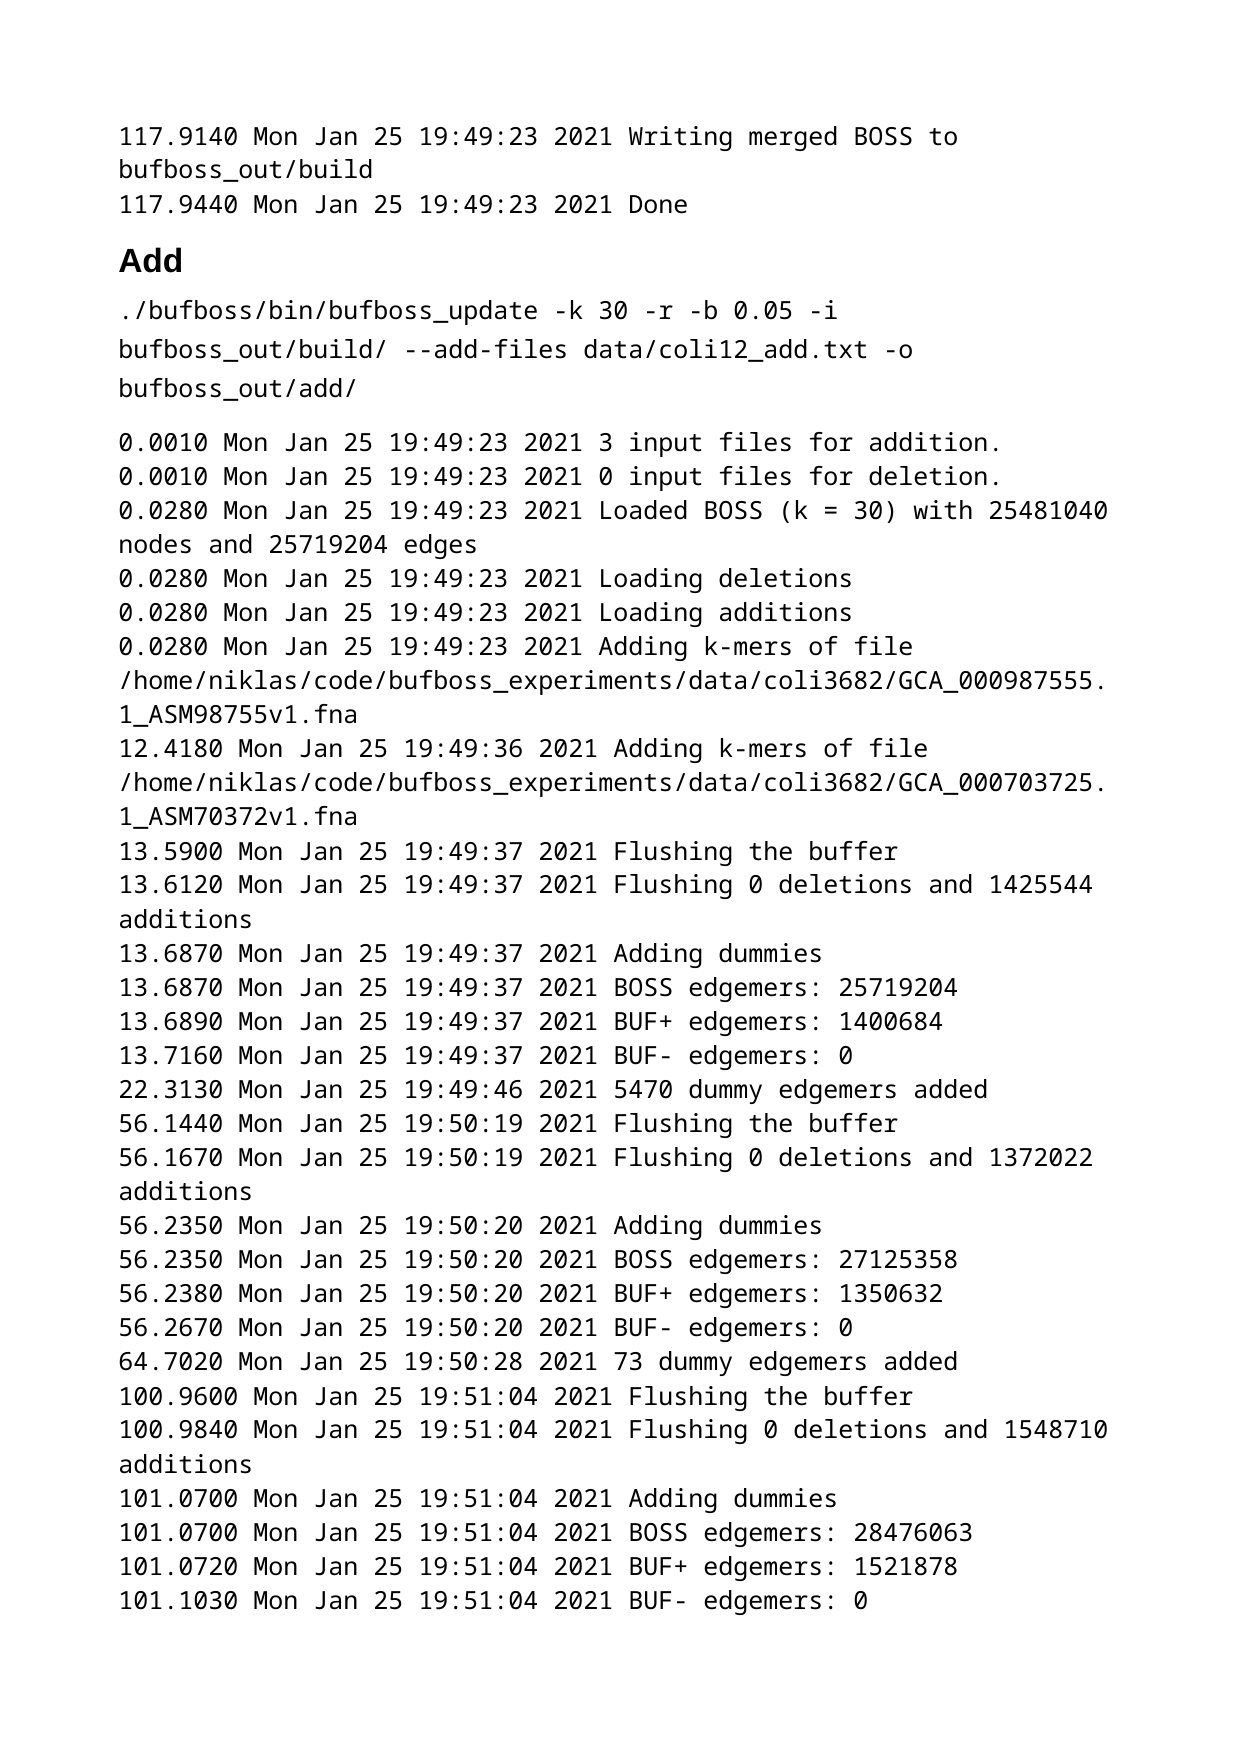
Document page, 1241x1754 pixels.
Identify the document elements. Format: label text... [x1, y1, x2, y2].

text 56.2670 Mon Jan 25 19:50:20 2021 BUF- edgemers: 0 [118, 1310, 1122, 1344]
text 13.5900 Mon Jan 25 19:49:37 2021 Flushing the buffer [118, 833, 1122, 867]
text 0.0280 Mon Jan 25 19:49:23 2021 Loaded BOSS (k = 30) with 25481040 nodes and 25719204 edges [118, 492, 1122, 561]
text 56.2350 Mon Jan 25 19:50:20 2021 BOSS edgemers: 27125358 [118, 1242, 1122, 1276]
text 56.2380 Mon Jan 25 19:50:20 2021 BUF+ edgemers: 1350632 [118, 1276, 1122, 1310]
text 13.6870 Mon Jan 25 19:49:37 2021 BOSS edgemers: 25719204 [118, 969, 1122, 1003]
text 13.6120 Mon Jan 25 19:49:37 2021 Flushing 0 deletions and 1425544 additions [118, 867, 1122, 935]
text 64.7020 Mon Jan 25 19:50:28 2021 73 dummy edgemers added [118, 1344, 1122, 1378]
text 56.1440 Mon Jan 25 19:50:19 2021 Flushing the buffer [118, 1106, 1122, 1140]
text 13.7160 Mon Jan 25 19:49:37 2021 BUF- edgemers: 0 [118, 1037, 1122, 1072]
text 101.0700 Mon Jan 25 19:51:04 2021 Adding dummies [118, 1480, 1122, 1514]
text 13.6870 Mon Jan 25 19:49:37 2021 Adding dummies [118, 935, 1122, 969]
text 101.0720 Mon Jan 25 19:51:04 2021 BUF+ edgemers: 1521878 [118, 1548, 1122, 1582]
subtitle Add [118, 241, 1122, 280]
text 100.9840 Mon Jan 25 19:51:04 2021 Flushing 0 deletions and 1548710 additions [118, 1412, 1122, 1480]
text 117.9440 Mon Jan 25 19:49:23 2021 Done [118, 186, 1122, 220]
text 0.0280 Mon Jan 25 19:49:23 2021 Adding k-mers of file /home/niklas/code/bufboss_experiments/data/coli3682/GCA_000987555.1_ASM98755v1.fna [118, 629, 1122, 731]
text 0.0010 Mon Jan 25 19:49:23 2021 0 input files for deletion. [118, 458, 1122, 492]
text 101.1030 Mon Jan 25 19:51:04 2021 BUF- edgemers: 0 [118, 1582, 1122, 1617]
text 0.0010 Mon Jan 25 19:49:23 2021 3 input files for addition. [118, 424, 1122, 458]
text 0.0280 Mon Jan 25 19:49:23 2021 Loading deletions [118, 561, 1122, 595]
text 101.0700 Mon Jan 25 19:51:04 2021 BOSS edgemers: 28476063 [118, 1514, 1122, 1548]
text 22.3130 Mon Jan 25 19:49:46 2021 5470 dummy edgemers added [118, 1072, 1122, 1106]
text 56.1670 Mon Jan 25 19:50:19 2021 Flushing 0 deletions and 1372022 additions [118, 1140, 1122, 1208]
text 12.4180 Mon Jan 25 19:49:36 2021 Adding k-mers of file /home/niklas/code/bufboss_experiments/data/coli3682/GCA_000703725.1_ASM70372v1.fna [118, 731, 1122, 833]
text 100.9600 Mon Jan 25 19:51:04 2021 Flushing the buffer [118, 1378, 1122, 1412]
text ./bufboss/bin/bufboss_update -k 30 -r -b 0.05 -i bufboss_out/build/ --add-files data/coli12_add.txt -o bufboss_out/add/ [118, 292, 1122, 405]
text 117.9140 Mon Jan 25 19:49:23 2021 Writing merged BOSS to bufboss_out/build [118, 118, 1122, 186]
text 56.2350 Mon Jan 25 19:50:20 2021 Adding dummies [118, 1208, 1122, 1242]
text 13.6890 Mon Jan 25 19:49:37 2021 BUF+ edgemers: 1400684 [118, 1003, 1122, 1037]
text 0.0280 Mon Jan 25 19:49:23 2021 Loading additions [118, 595, 1122, 629]
